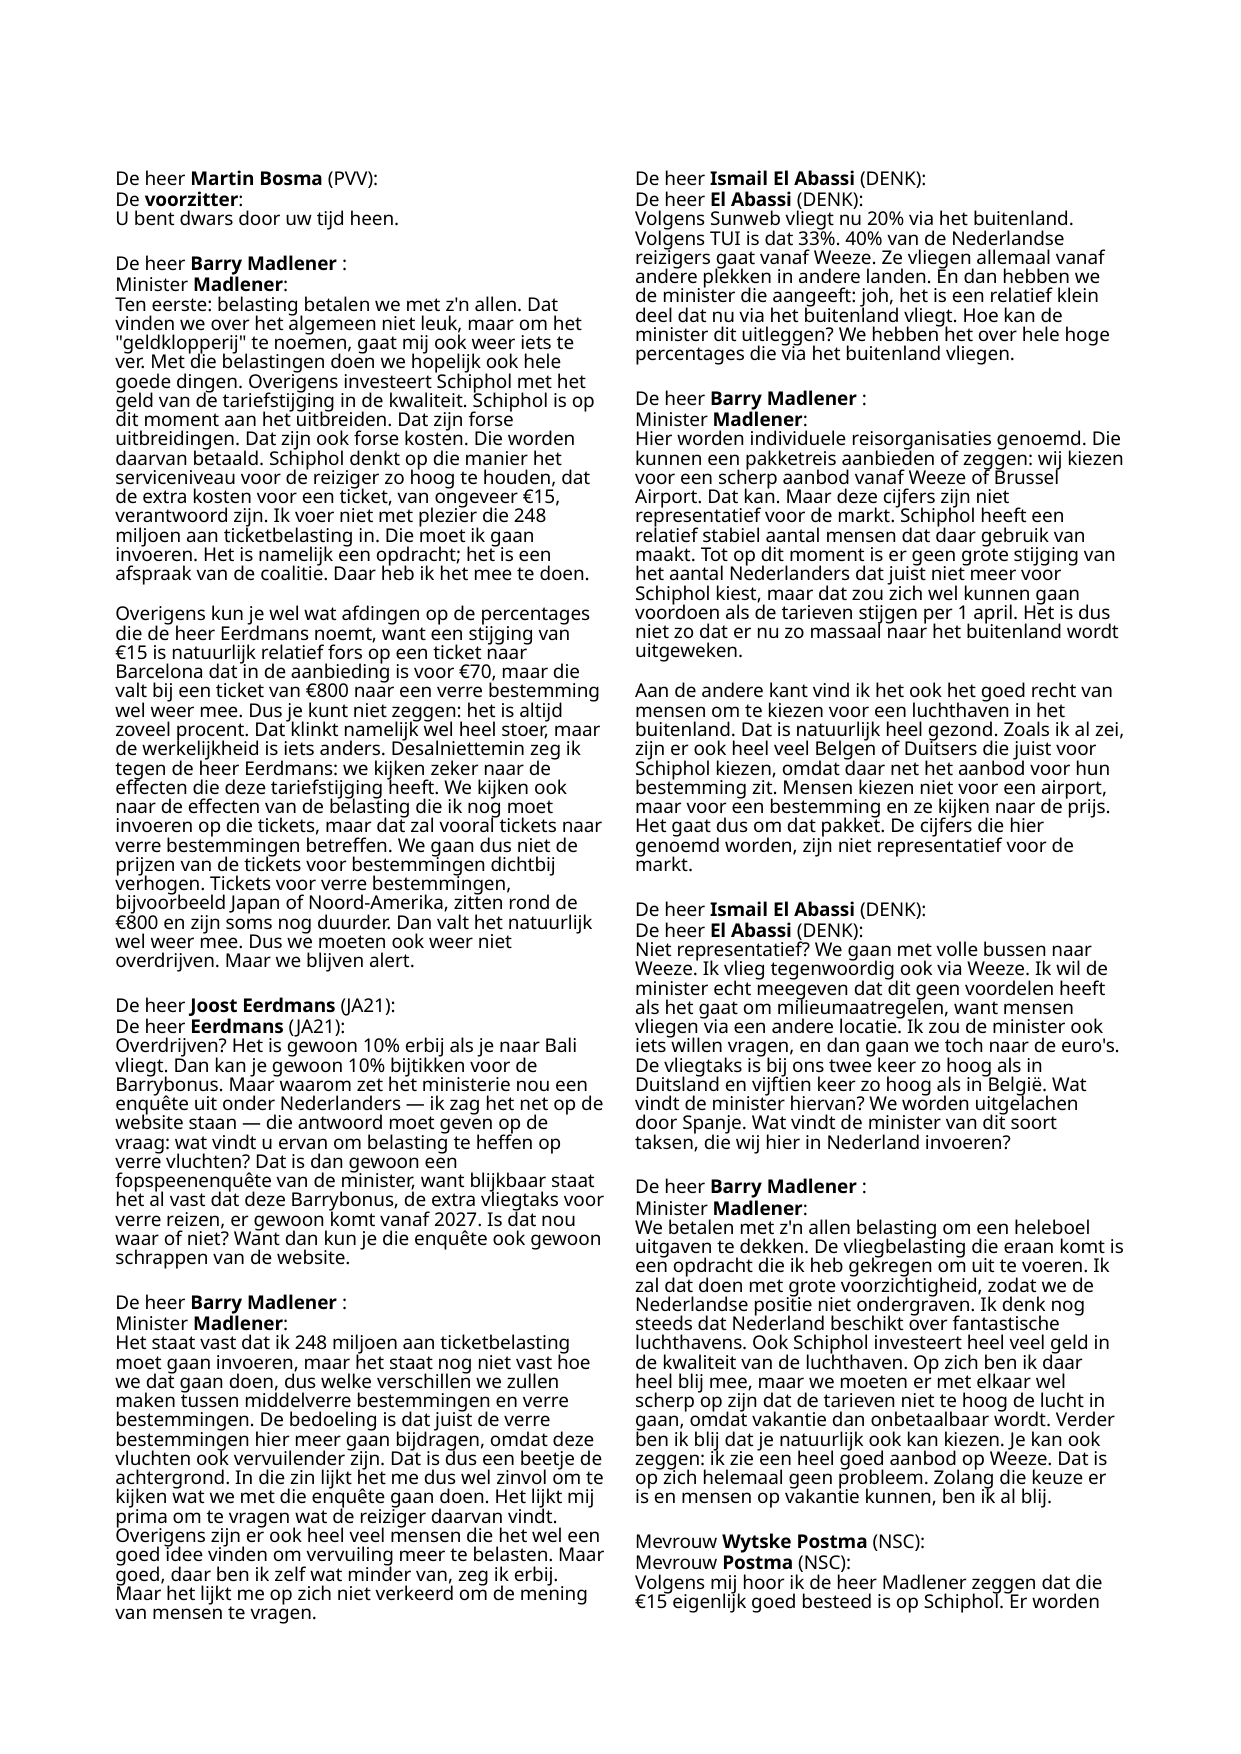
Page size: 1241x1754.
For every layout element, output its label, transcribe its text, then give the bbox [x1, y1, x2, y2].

text De heer Martin Bosma (PVV): [115, 165, 605, 191]
text Minister Madlener: [115, 276, 605, 296]
text De heer El Abassi (DENK): [635, 191, 1125, 210]
text Volgens Sunweb vliegt nu 20% via het buitenland. Volgens TUI is dat 33%. 40% van de Nederlandse reizigers gaat vanaf Weeze. Ze vliegen allemaal vanaf andere plekken in andere landen. En dan hebben we de minister die aangeeft: joh, het is een relatief klein deel dat nu via het buitenland vliegt. Hoe kan de minister dit uitleggen? We hebben het over hele hoge percentages die via het buitenland vliegen. [635, 210, 1125, 364]
text Aan de andere kant vind ik het ook het goed recht van mensen om te kiezen voor een luchthaven in het buitenland. Dat is natuurlijk heel gezond. Zoals ik al zei, zijn er ook heel veel Belgen of Duitsers die juist voor Schiphol kiezen, omdat daar net het aanbod voor hun bestemming zit. Mensen kiezen niet voor een airport, maar voor een bestemming en ze kijken naar de prijs. Het gaat dus om dat pakket. De cijfers die hier genoemd worden, zijn niet representatief voor de markt. [635, 682, 1125, 875]
text U bent dwars door uw tijd heen. [115, 210, 605, 230]
text Minister Madlener: [635, 411, 1125, 430]
text De heer El Abassi (DENK): [635, 922, 1125, 941]
text De heer Barry Madlener : [115, 1289, 605, 1315]
text Mevrouw Wytske Postma (NSC): [635, 1529, 1125, 1554]
text Ten eerste: belasting betalen we met z'n allen. Dat vinden we over het algemeen niet leuk, maar om het "geldklopperij" te noemen, gaat mij ook weer iets te ver. Met die belastingen doen we hopelijk ook hele goede dingen. Overigens investeert Schiphol met het geld van de tariefstijging in de kwaliteit. Schiphol is op dit moment aan het uitbreiden. Dat zijn forse uitbreidingen. Dat zijn ook forse kosten. Die worden daarvan betaald. Schiphol denkt op die manier het serviceniveau voor de reiziger zo hoog te houden, dat de extra kosten voor een ticket, van ongeveer €15, verantwoord zijn. Ik voer niet met plezier die 248 miljoen aan ticketbelasting in. Die moet ik gaan invoeren. Het is namelijk een opdracht; het is een afspraak van de coalitie. Daar heb ik het mee te doen. [115, 296, 605, 584]
text De heer Barry Madlener : [635, 1174, 1125, 1199]
text Het staat vast dat ik 248 miljoen aan ticketbelasting moet gaan invoeren, maar het staat nog niet vast hoe we dat gaan doen, dus welke verschillen we zullen maken tussen middelverre bestemmingen en verre bestemmingen. De bedoeling is dat juist de verre bestemmingen hier meer gaan bijdragen, omdat deze vluchten ook vervuilender zijn. Dat is dus een beetje de achtergrond. In die zin lijkt het me dus wel zinvol om te kijken wat we met die enquête gaan doen. Het lijkt mij prima om te vragen wat de reiziger daarvan vindt. Overigens zijn er ook heel veel mensen die het wel een goed idee vinden om vervuiling meer te belasten. Maar goed, daar ben ik zelf wat minder van, zeg ik erbij. Maar het lijkt me op zich niet verkeerd om de mening van mensen te vragen. [115, 1334, 605, 1623]
text Overdrijven? Het is gewoon 10% erbij als je naar Bali vliegt. Dan kan je gewoon 10% bijtikken voor de Barrybonus. Maar waarom zet het ministerie nou een enquête uit onder Nederlanders — ik zag het net op de website staan — die antwoord moet geven op de vraag: wat vindt u ervan om belasting te heffen op verre vluchten? Dat is dan gewoon een fopspeenenquête van de minister, want blijkbaar staat het al vast dat deze Barrybonus, de extra vliegtaks voor verre reizen, er gewoon komt vanaf 2027. Is dat nou waar of niet? Want dan kun je die enquête ook gewoon schrappen van de website. [115, 1037, 605, 1268]
text We betalen met z'n allen belasting om een heleboel uitgaven te dekken. De vliegbelasting die eraan komt is een opdracht die ik heb gekregen om uit te voeren. Ik zal dat doen met grote voorzichtigheid, zodat we de Nederlandse positie niet ondergraven. Ik denk nog steeds dat Nederland beschikt over fantastische luchthavens. Ook Schiphol investeert heel veel geld in de kwaliteit van de luchthaven. Op zich ben ik daar heel blij mee, maar we moeten er met elkaar wel scherp op zijn dat de tarieven niet te hoog de lucht in gaan, omdat vakantie dan onbetaalbaar wordt. Verder ben ik blij dat je natuurlijk ook kan kiezen. Je kan ook zeggen: ik zie een heel goed aanbod op Weeze. Dat is op zich helemaal geen probleem. Zolang die keuze er is en mensen op vakantie kunnen, ben ik al blij. [635, 1219, 1125, 1508]
text De heer Joost Eerdmans (JA21): [115, 992, 605, 1018]
text Mevrouw Postma (NSC): [635, 1554, 1125, 1574]
text De heer Eerdmans (JA21): [115, 1018, 605, 1037]
text Volgens mij hoor ik de heer Madlener zeggen dat die €15 eigenlijk goed besteed is op Schiphol. Er worden [635, 1574, 1125, 1612]
text Niet representatief? We gaan met volle bussen naar Weeze. Ik vlieg tegenwoordig ook via Weeze. Ik wil de minister echt meegeven dat dit geen voordelen heeft als het gaat om milieumaatregelen, want mensen vliegen via een andere locatie. Ik zou de minister ook iets willen vragen, en dan gaan we toch naar de euro's. De vliegtaks is bij ons twee keer zo hoog als in Duitsland en vijftien keer zo hoog als in België. Wat vindt de minister hiervan? We worden uitgelachen door Spanje. Wat vindt de minister van dit soort taksen, die wij hier in Nederland invoeren? [635, 941, 1125, 1153]
text Hier worden individuele reisorganisaties genoemd. Die kunnen een pakketreis aanbieden of zeggen: wij kiezen voor een scherp aanbod vanaf Weeze of Brussel Airport. Dat kan. Maar deze cijfers zijn niet representatief voor de markt. Schiphol heeft een relatief stabiel aantal mensen dat daar gebruik van maakt. Tot op dit moment is er geen grote stijging van het aantal Nederlanders dat juist niet meer voor Schiphol kiest, maar dat zou zich wel kunnen gaan voordoen als de tarieven stijgen per 1 april. Het is dus niet zo dat er nu zo massaal naar het buitenland wordt uitgeweken. [635, 430, 1125, 662]
text De heer Barry Madlener : [115, 251, 605, 276]
text Minister Madlener: [115, 1315, 605, 1334]
text De heer Ismail El Abassi (DENK): [635, 896, 1125, 922]
text Minister Madlener: [635, 1199, 1125, 1219]
text De heer Ismail El Abassi (DENK): [635, 165, 1125, 191]
text De voorzitter: [115, 191, 605, 210]
text De heer Barry Madlener : [635, 385, 1125, 411]
text Overigens kun je wel wat afdingen op de percentages die de heer Eerdmans noemt, want een stijging van €15 is natuurlijk relatief fors op een ticket naar Barcelona dat in de aanbieding is voor €70, maar die valt bij een ticket van €800 naar een verre bestemming wel weer mee. Dus je kunt niet zeggen: het is altijd zoveel procent. Dat klinkt namelijk wel heel stoer, maar de werkelijkheid is iets anders. Desalniettemin zeg ik tegen de heer Eerdmans: we kijken zeker naar de effecten die deze tariefstijging heeft. We kijken ook naar de effecten van de belasting die ik nog moet invoeren op die tickets, maar dat zal vooral tickets naar verre bestemmingen betreffen. We gaan dus niet de prijzen van de tickets voor bestemmingen dichtbij verhogen. Tickets voor verre bestemmingen, bijvoorbeeld Japan of Noord-Amerika, zitten rond de €800 en zijn soms nog duurder. Dan valt het natuurlijk wel weer mee. Dus we moeten ook weer niet overdrijven. Maar we blijven alert. [115, 605, 605, 971]
